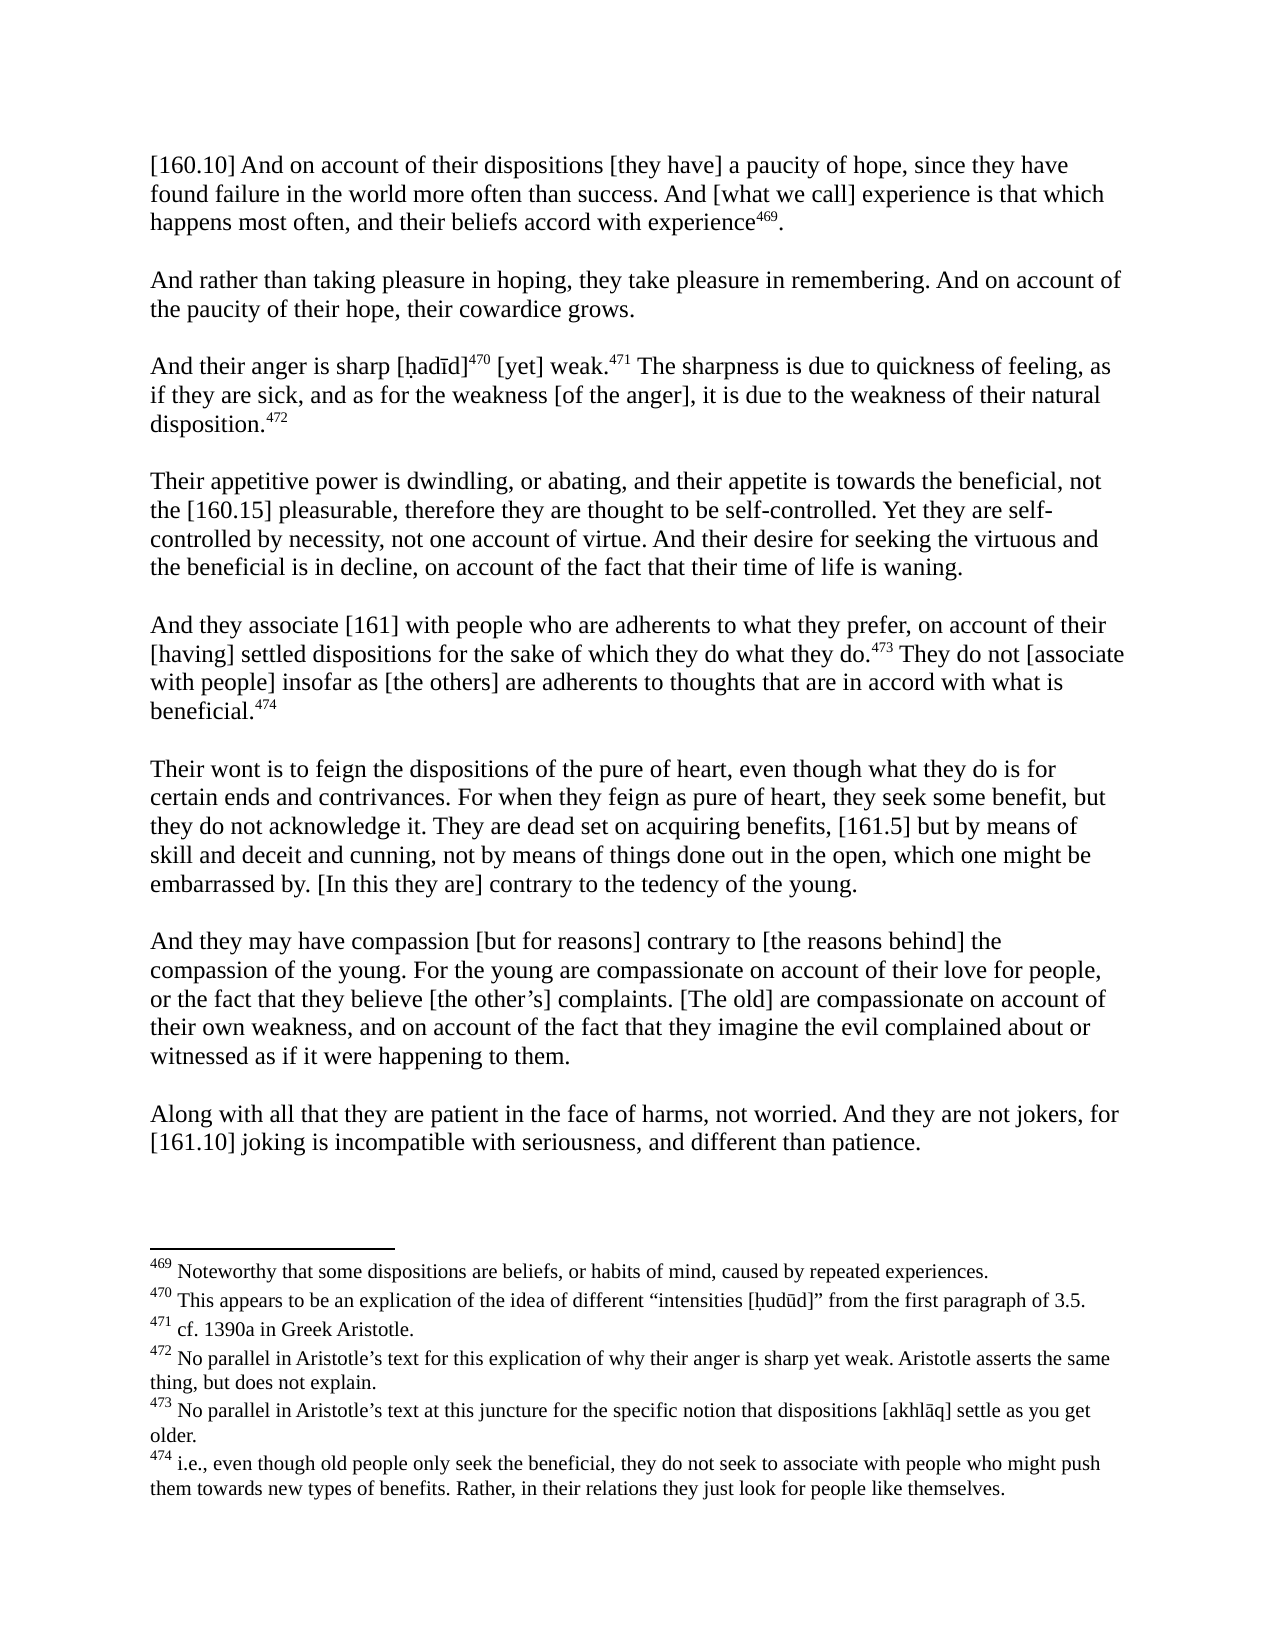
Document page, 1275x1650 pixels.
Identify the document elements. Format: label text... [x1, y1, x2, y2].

text [160.10] And on account of their dispositions [they have] a paucity of hope, since they have found failure in the world more often than success. And [what we call] experience is that which happens most often, and their beliefs accord with experience. [150, 150, 1125, 236]
text And rather than taking pleasure in hoping, they take pleasure in remembering. And on account of the paucity of their hope, their cowardice grows. [150, 265, 1125, 322]
text Their appetitive power is dwindling, or abating, and their appetite is towards the beneficial, not the [160.15] pleasurable, therefore they are thought to be self-controlled. Yet they are self-controlled by necessity, not one account of virtue. And their desire for seeking the virtuous and the beneficial is in decline, on account of the fact that their time of life is waning. [150, 466, 1125, 581]
text And they associate [161] with people who are adherents to what they prefer, on account of their [having] settled dispositions for the sake of which they do what they do. They do not [associate with people] insofar as [the others] are adherents to thoughts that are in accord with what is beneficial. [150, 610, 1125, 725]
text And they may have compassion [but for reasons] contrary to [the reasons behind] the compassion of the young. For the young are compassionate on account of their love for people, or the fact that they believe [the other’s] complaints. [The old] are compassionate on account of their own weakness, and on account of the fact that they imagine the evil complained about or witnessed as if it were happening to them. [150, 926, 1125, 1070]
text And their anger is sharp [ḥadīd] [yet] weak. The sharpness is due to quickness of feeling, as if they are sick, and as for the weakness [of the anger], it is due to the weakness of their natural disposition. [150, 351, 1125, 437]
text No parallel in Aristotle’s text at this juncture for the specific notion that dispositions [akhlāq] settle as you get older. [150, 1394, 1125, 1447]
text Noteworthy that some dispositions are beliefs, or habits of mind, caused by repeated experiences. [150, 1255, 1125, 1284]
text cf. 1390a in Greek Aristotle. [150, 1313, 1125, 1342]
text No parallel in Aristotle’s text for this explication of why their anger is sharp yet weak. Aristotle asserts the same thing, but does not explain. [150, 1342, 1125, 1394]
text i.e., even though old people only seek the beneficial, they do not seek to associate with people who might push them towards new types of benefits. Rather, in their relations they just look for people like themselves. [150, 1447, 1125, 1500]
text This appears to be an explication of the idea of different “intensities [ḥudūd]” from the first paragraph of 3.5. [150, 1284, 1125, 1313]
text Along with all that they are patient in the face of harms, not worried. And they are not jokers, for [161.10] joking is incompatible with seriousness, and different than patience. [150, 1099, 1125, 1156]
text Their wont is to feign the dispositions of the pure of heart, even though what they do is for certain ends and contrivances. For when they feign as pure of heart, they seek some benefit, but they do not acknowledge it. They are dead set on acquiring benefits, [161.5] but by means of skill and deceit and cunning, not by means of things done out in the open, which one might be embarrassed by. [In this they are] contrary to the tedency of the young. [150, 754, 1125, 897]
